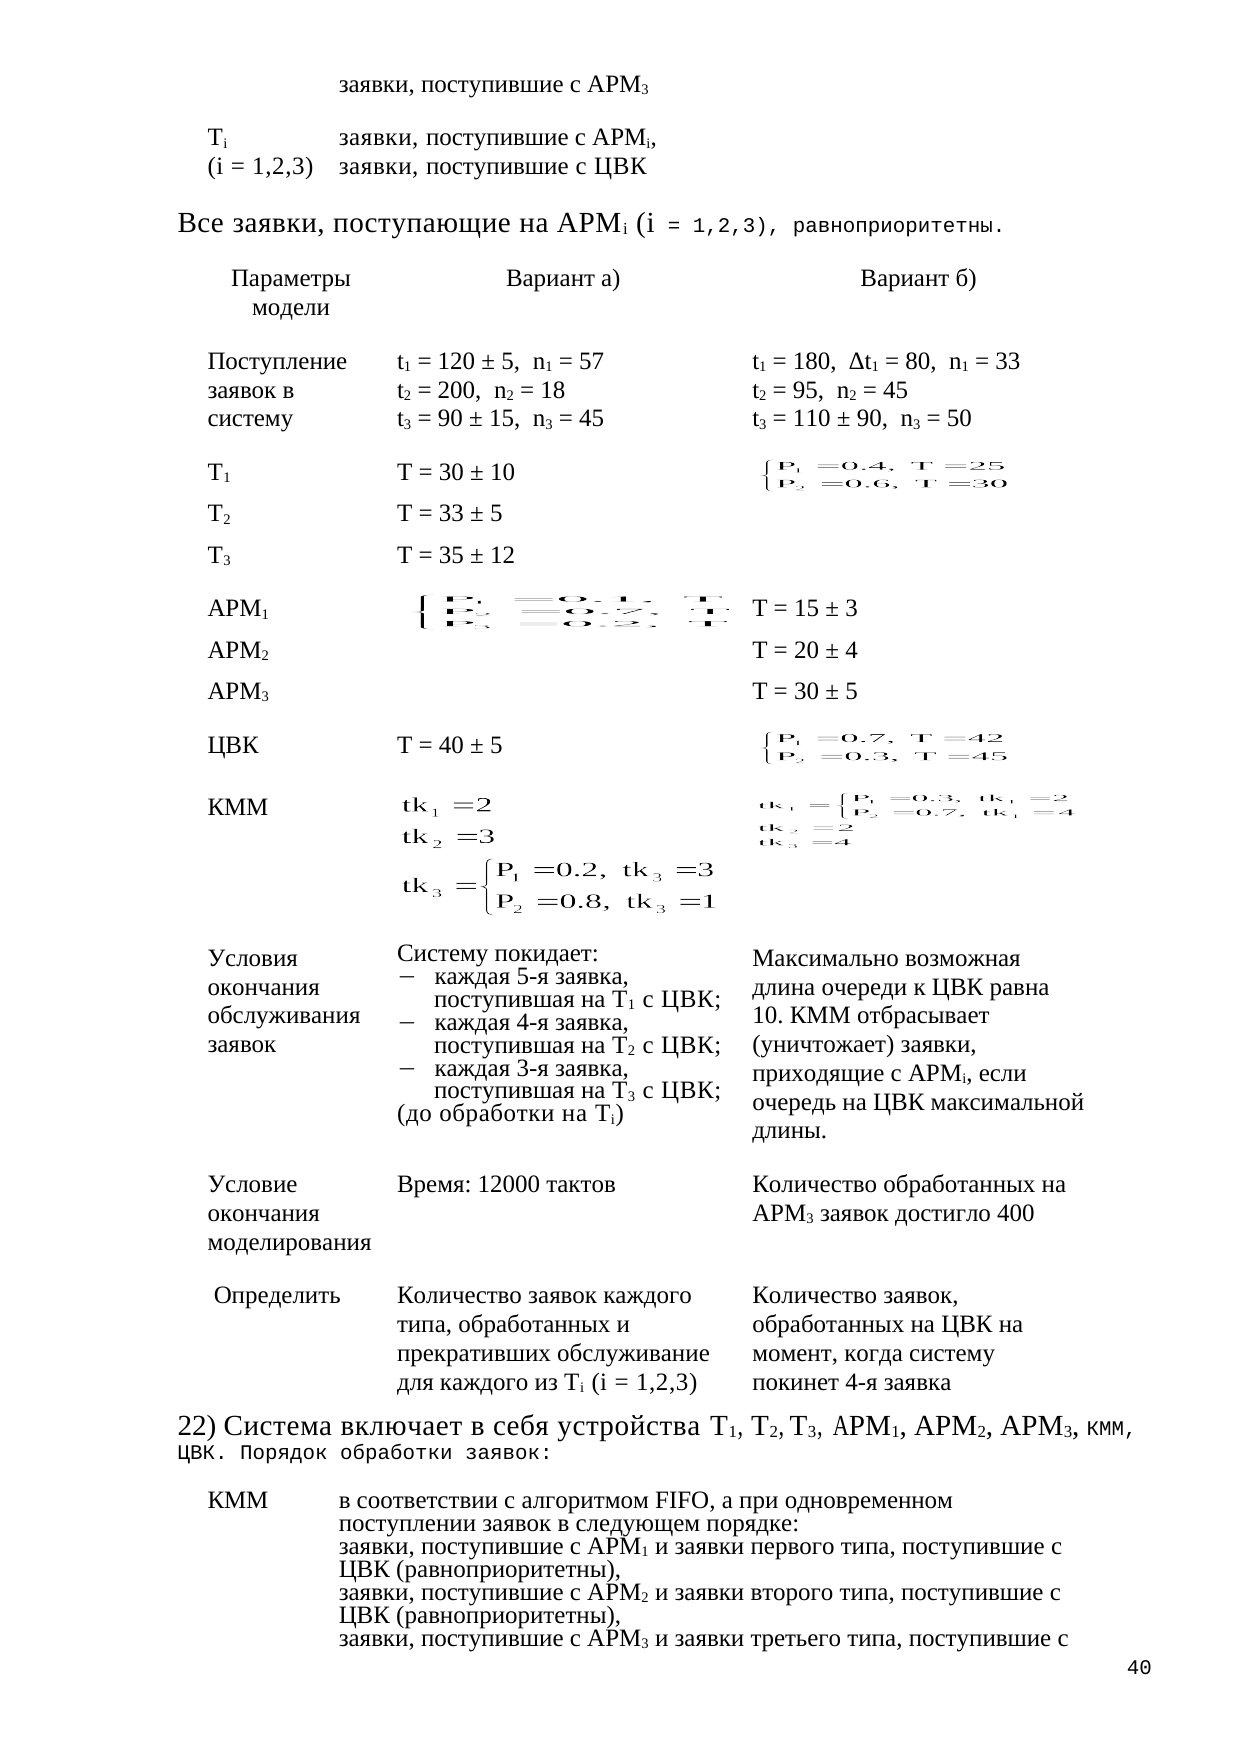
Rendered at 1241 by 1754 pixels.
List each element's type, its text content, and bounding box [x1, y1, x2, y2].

table_cell [741, 717, 1096, 779]
table_cell Поступление заявок в систему [196, 334, 386, 445]
table_cell [386, 581, 741, 717]
table_cell Условия окончания обслуживания заявок [196, 931, 386, 1157]
table_header Параметры модели [196, 251, 386, 333]
table_cell [386, 779, 741, 931]
table_cell Систему покидает: каждая 5-я заявка, поступившая на T1 с ЦВК; каждая 4-я заявка, поступившая на T2 с ЦВК; каждая 3-я заявка, поступившая на T3 с ЦВК; (до обработки на Ti) [386, 931, 741, 1157]
table_header [196, 56, 327, 110]
text 22) Система включает в себя устройства T1, T2, T3, APM1, APM2, APM3, КММ, ЦВК. Порядок обработки заявок: [177, 1408, 1152, 1465]
table_cell Условие окончания моделирования [196, 1157, 386, 1268]
table_cell Ti (i = 1,2,3) [196, 110, 327, 192]
table_cell Количество заявок, обработанных на ЦВК на момент, когда систему покинет 4-я заявка [741, 1268, 1096, 1408]
table_cell T = 30 ± 10 T = 33 ± 5 T = 35 ± 12 [386, 445, 741, 581]
text Все заявки, поступающие на АРМi (i = 1,2,3), равноприоритетны. [177, 205, 1152, 238]
table_cell Количество заявок каждого типа, обработанных и прекративших обслуживание для каждого из Ti (i = 1,2,3) [386, 1268, 741, 1408]
table_cell [741, 779, 1096, 931]
table_cell [741, 445, 1096, 581]
table_cell T = 15 ± 3 T = 20 ± 4 T = 30 ± 5 [741, 581, 1096, 717]
table_cell Максимально возможная длина очереди к ЦВК равна 10. КММ отбрасывает (уничтожает) заявки, приходящие с АРМi, если очередь на ЦВК максимальной длины. [741, 931, 1096, 1157]
table_cell АРМ1 APM2 APM3 [196, 581, 386, 717]
table_header КММ [196, 1478, 327, 1651]
table_header Вариант а) [386, 251, 741, 333]
table_header заявки, поступившие с АРМ3 [327, 56, 1096, 110]
table_cell T1 T2 T3 [196, 445, 386, 581]
table_cell Количество обработанных на АРМ3 заявок достигло 400 [741, 1157, 1096, 1268]
table_header Вариант б) [741, 251, 1096, 333]
table_cell t1 = 120 ± 5, n1 = 57 t2 = 200, n2 = 18 t3 = 90 ± 15, n3 = 45 [386, 334, 741, 445]
table_cell КММ [196, 779, 386, 931]
table_cell Определить [196, 1268, 386, 1408]
table_cell t1 = 180, ∆t1 = 80, n1 = 33 t2 = 95, n2 = 45 t3 = 110 ± 90, n3 = 50 [741, 334, 1096, 445]
table_cell заявки, поступившие с АРМi, заявки, поступившие с ЦВК [327, 110, 1096, 192]
table_cell Время: 12000 тактов [386, 1157, 741, 1268]
table_cell T = 40 ± 5 [386, 717, 741, 779]
table_cell ЦВК [196, 717, 386, 779]
table_header в соответствии с алгоритмом FIFO, а при одновременном поступлении заявок в следующем порядке: заявки, поступившие с АРМ1 и заявки первого типа, поступившие с ЦВК (равноприоритетны), заявки, поступившие с АРМ2 и заявки второго типа, поступившие с ЦВК (равноприоритетны), заявки, поступившие с АРМ3 и заявки третьего типа, поступившие с [327, 1478, 1096, 1651]
